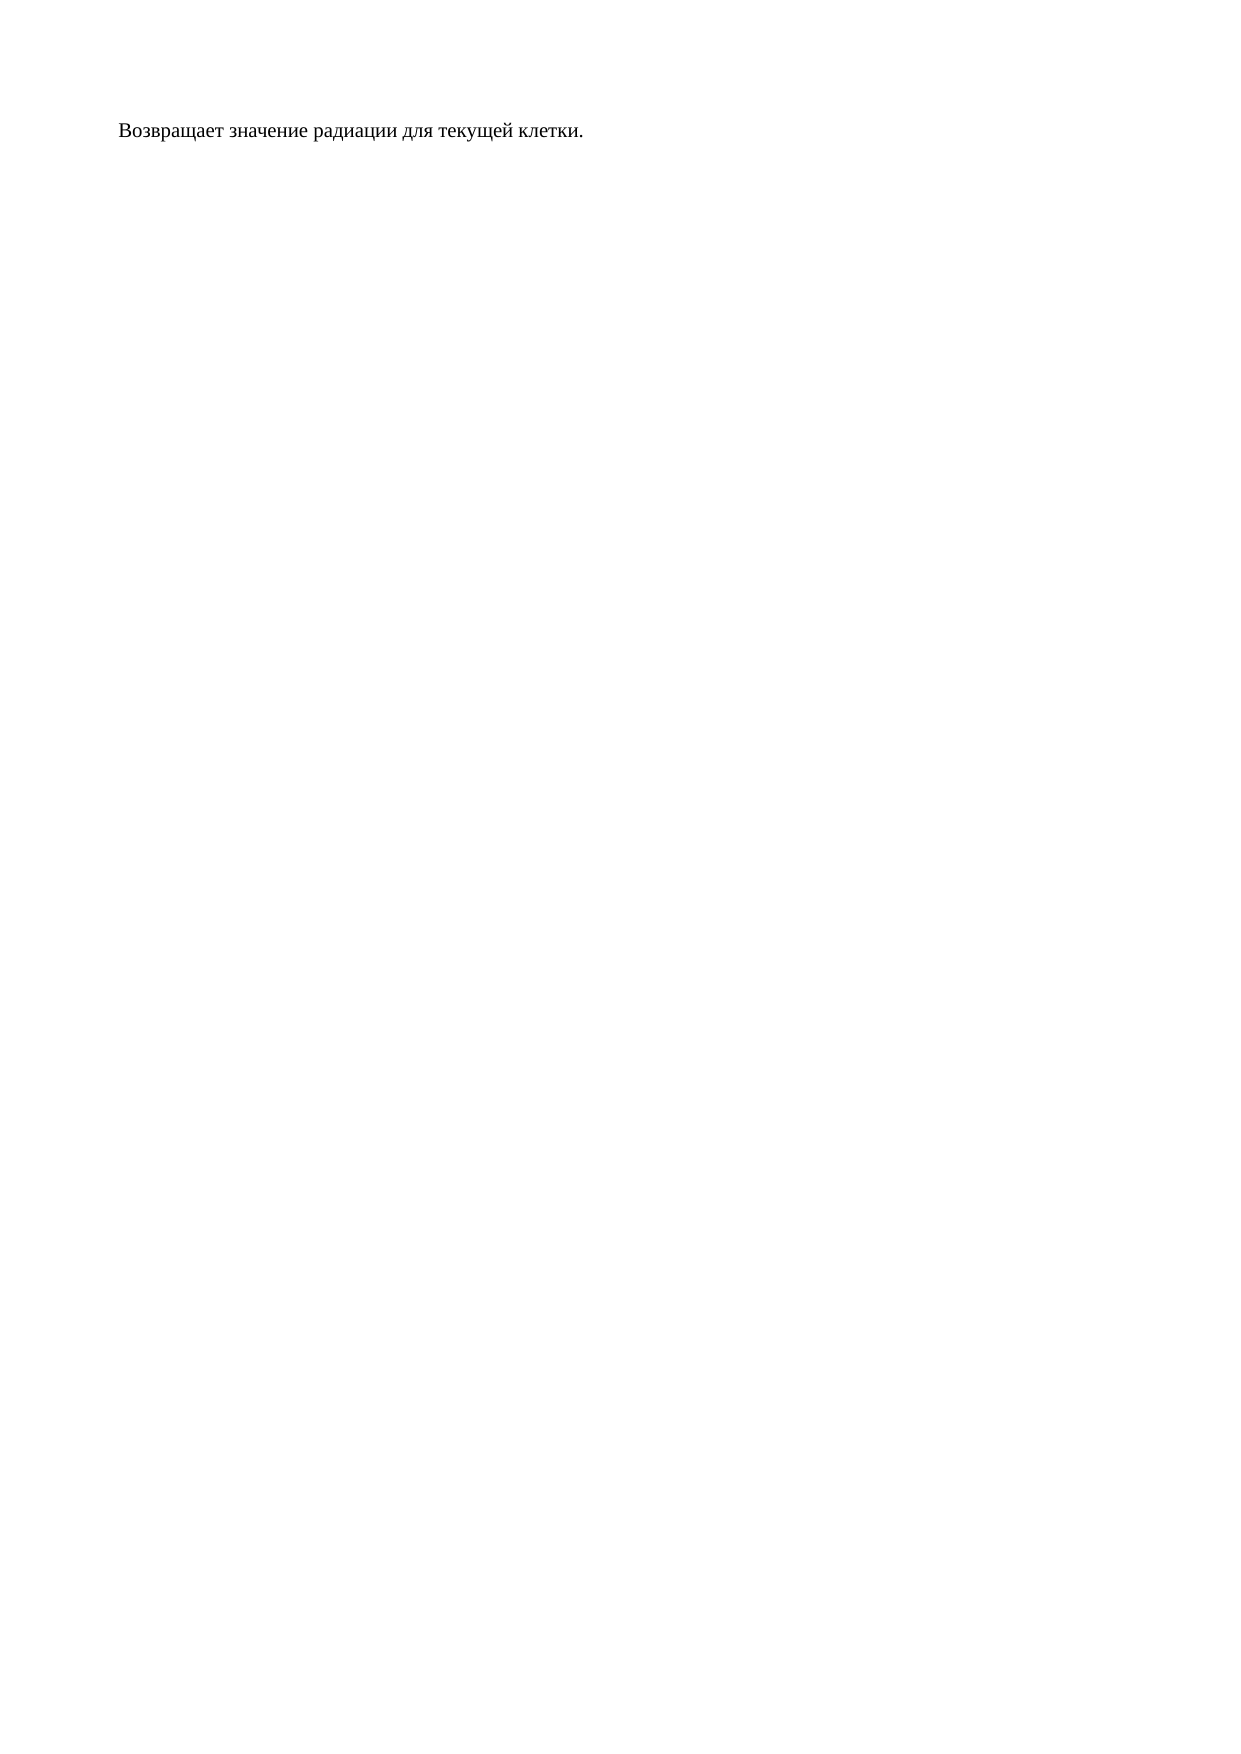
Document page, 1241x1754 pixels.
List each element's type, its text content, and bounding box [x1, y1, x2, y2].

text Возвращает значение радиации для текущей клетки. [118, 118, 1122, 142]
